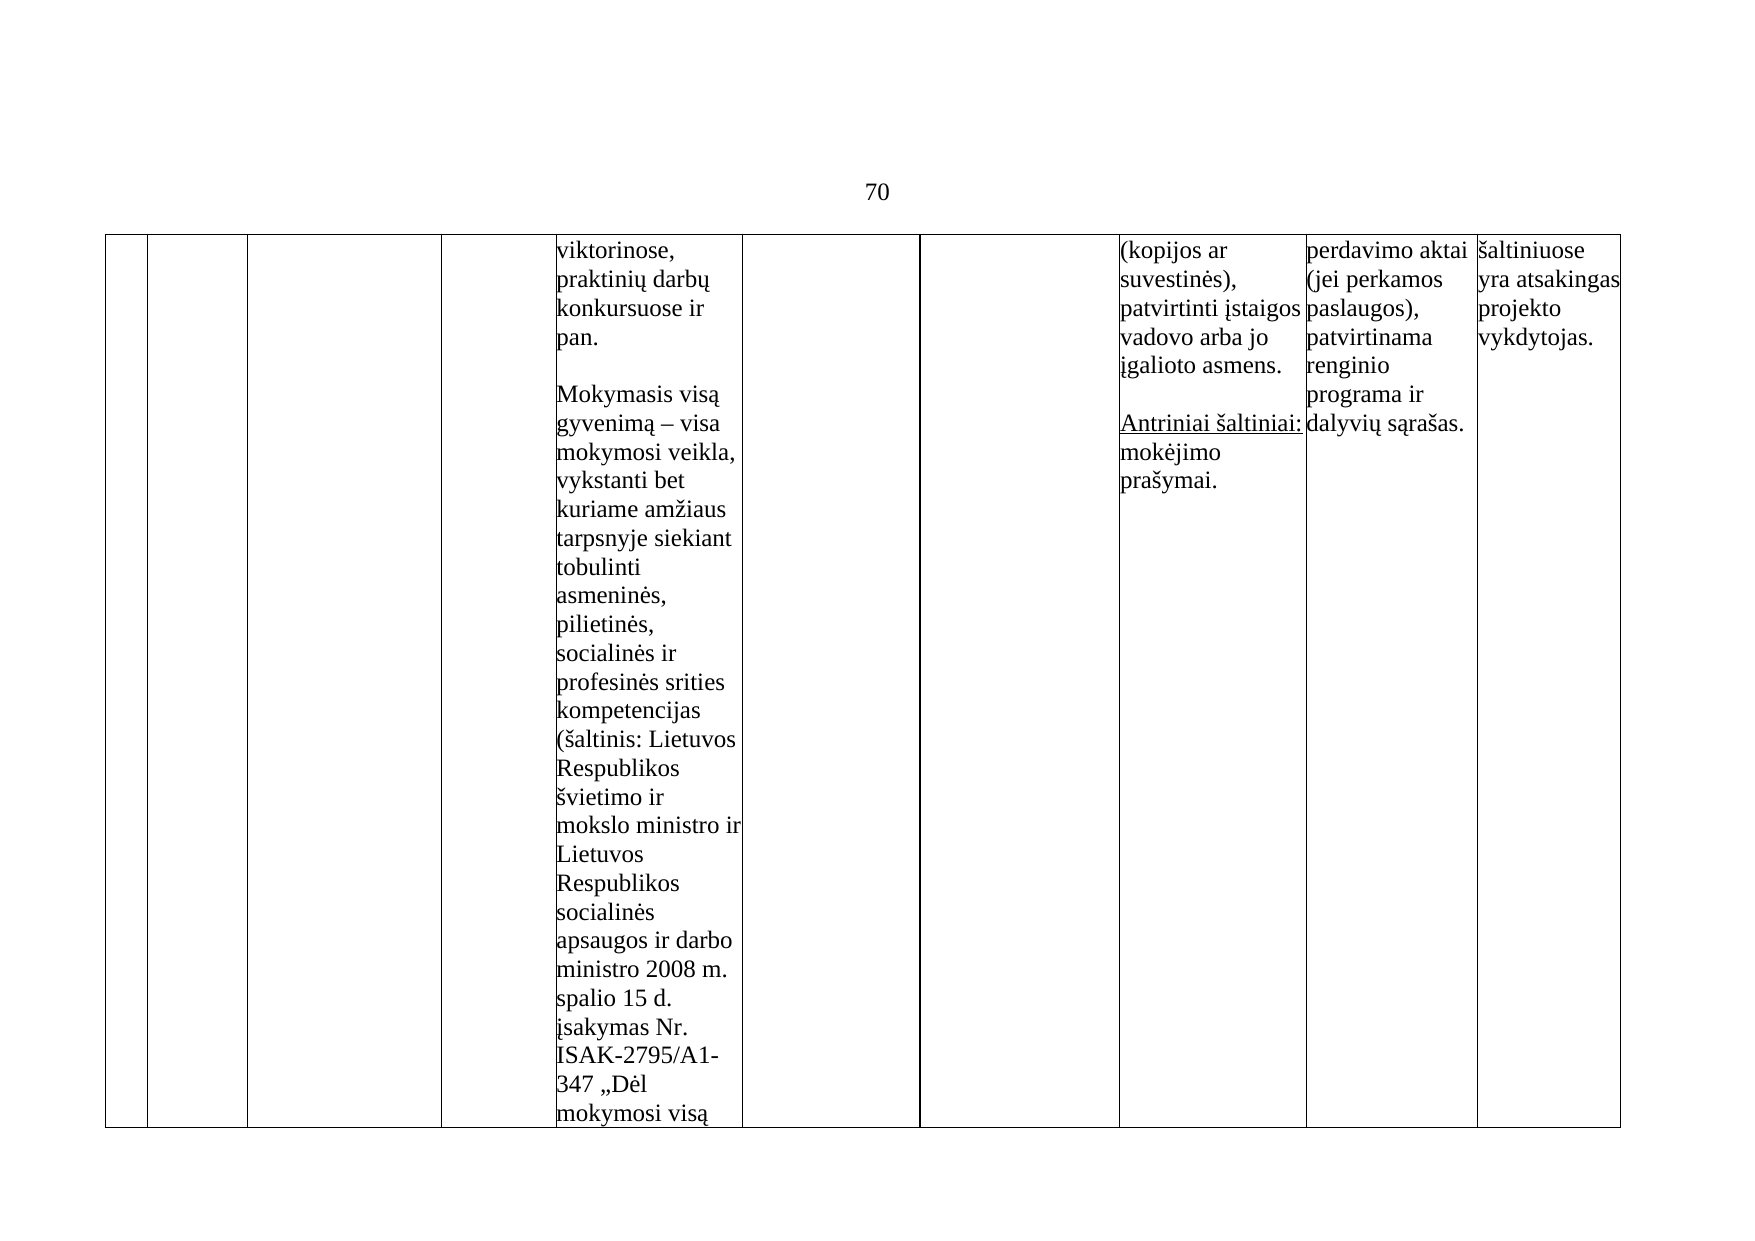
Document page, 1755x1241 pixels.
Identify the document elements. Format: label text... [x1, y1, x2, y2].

table_cell [921, 235, 1119, 1127]
table_cell šaltiniuose yra atsakingas projekto vykdytojas. [1478, 235, 1620, 1127]
table_cell (kopijos ar suvestinės), patvirtinti įstaigos vadovo arba jo įgalioto asmens. Antriniai šaltiniai: mokėjimo prašymai. [1120, 235, 1306, 1127]
table_cell [148, 235, 247, 1127]
table_cell [743, 235, 919, 1127]
table_cell viktorinose, praktinių darbų konkursuose ir pan. Mokymasis visą gyvenimą – visa mokymosi veikla, vykstanti bet kuriame amžiaus tarpsnyje siekiant tobulinti asmeninės, pilietinės, socialinės ir profesinės srities kompetencijas (šaltinis: Lietuvos Respublikos švietimo ir mokslo ministro ir Lietuvos Respublikos socialinės apsaugos ir darbo ministro 2008 m. spalio 15 d. įsakymas Nr. ISAK-2795/A1-347 „Dėl mokymosi visą [557, 235, 742, 1127]
table_cell perdavimo aktai (jei perkamos paslaugos), patvirtinama renginio programa ir dalyvių sąrašas. [1307, 235, 1477, 1127]
table_cell [248, 235, 441, 1127]
table_cell [106, 235, 147, 1127]
table_cell [442, 235, 556, 1127]
